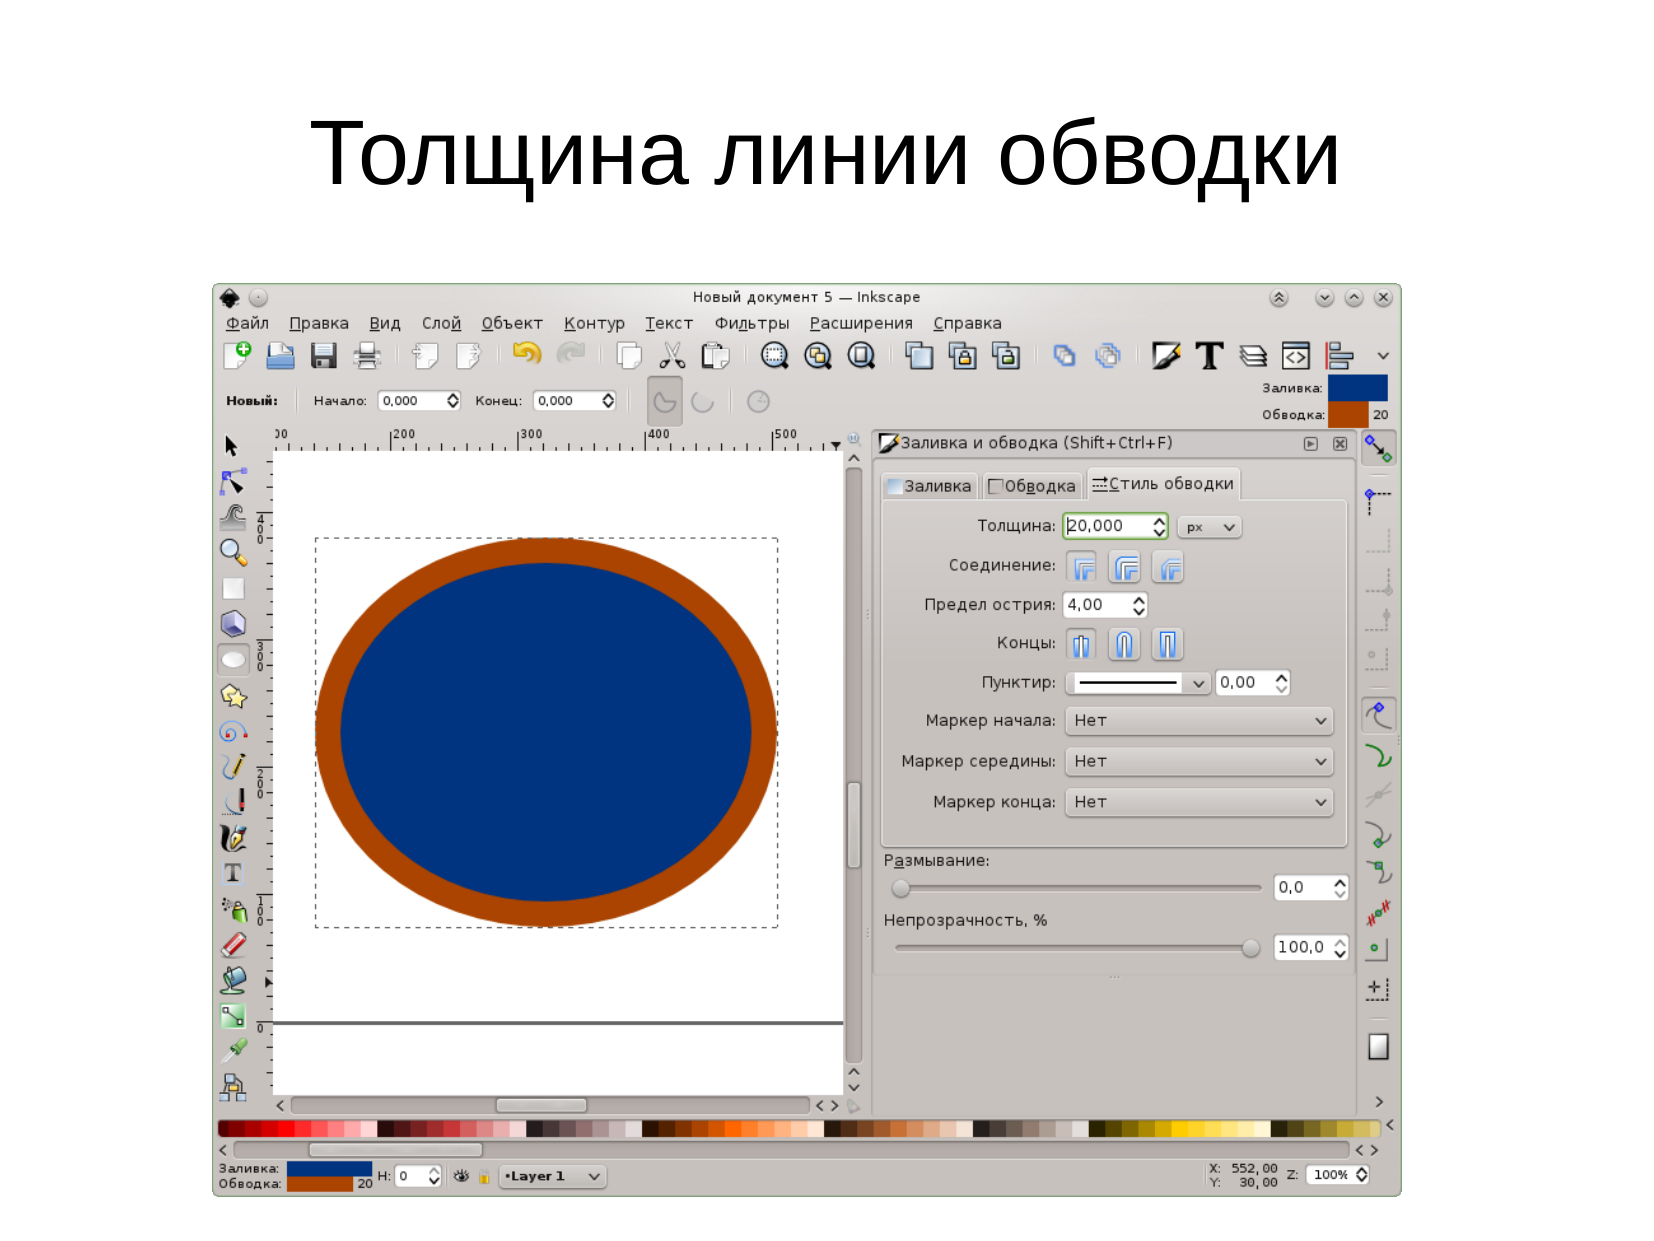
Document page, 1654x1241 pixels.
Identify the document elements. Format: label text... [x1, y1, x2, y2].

title Толщина линии обводки [82, 49, 1571, 257]
picture [212, 283, 1402, 1197]
